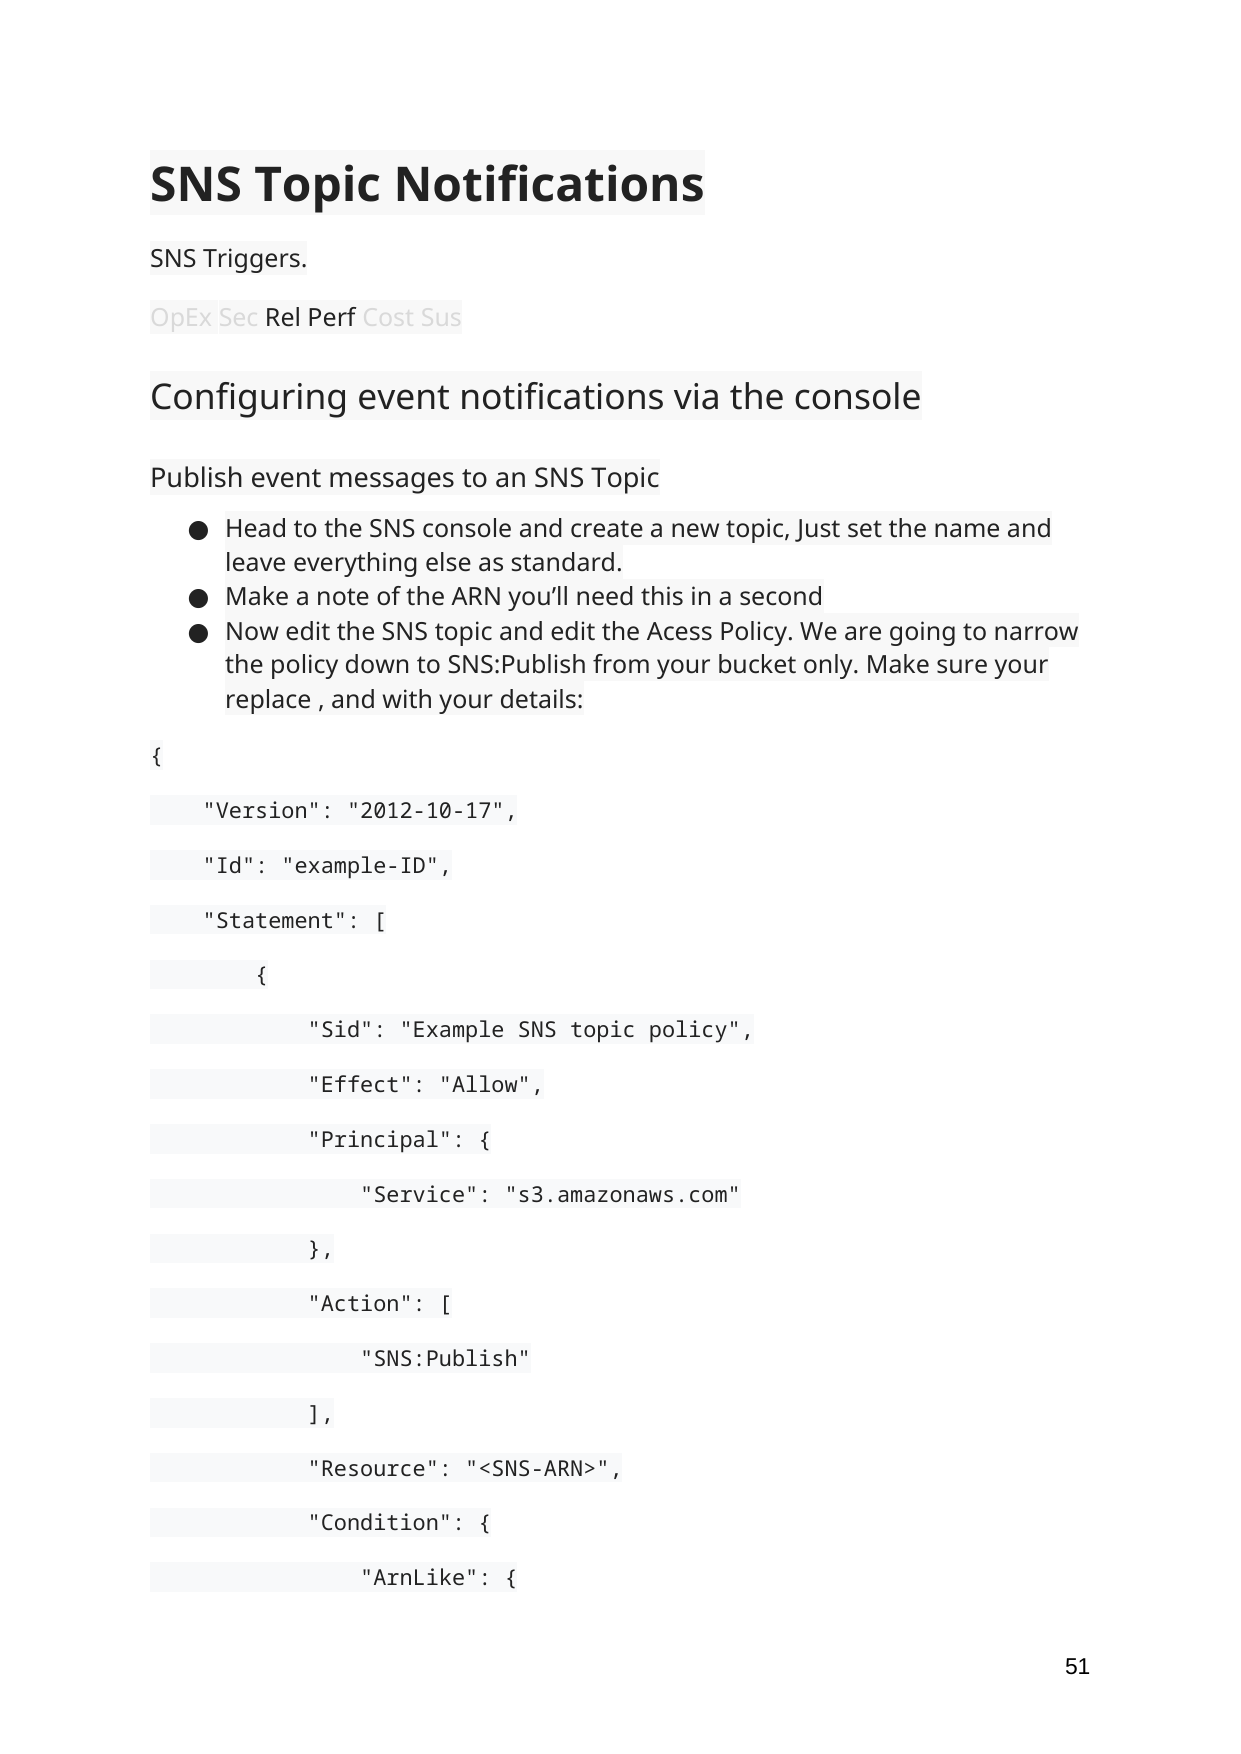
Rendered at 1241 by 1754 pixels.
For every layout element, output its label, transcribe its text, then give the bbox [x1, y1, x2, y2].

text "Statement": [ [150, 905, 1090, 934]
text "ArnLike": { [150, 1562, 1090, 1592]
text "Condition": { [150, 1507, 1090, 1537]
text { [150, 740, 1090, 770]
text "Effect": "Allow", [150, 1069, 1090, 1099]
text { [150, 959, 1090, 989]
text "Principal": { [150, 1124, 1090, 1154]
text OpEx Sec Rel Perf Cost Sus [150, 300, 1090, 334]
text "Resource": "<SNS-ARN>", [150, 1453, 1090, 1482]
text SNS Triggers. [150, 241, 1090, 275]
text "Action": [ [150, 1288, 1090, 1318]
subtitle SNS Topic Notifications [150, 150, 1090, 215]
text ], [150, 1398, 1090, 1428]
text "Id": "example-ID", [150, 850, 1090, 880]
text }, [150, 1233, 1090, 1263]
subtitle Configuring event notifications via the console [150, 371, 1090, 420]
text "SNS:Publish" [150, 1343, 1090, 1373]
list Head to the SNS console and create a new topic, Just set the name and leave everything else as standard. [187, 511, 1090, 579]
text "Sid": "Example SNS topic policy", [150, 1014, 1090, 1044]
list Now edit the SNS topic and edit the Acess Policy. We are going to narrow the policy down to SNS:Publish from your bucket only. Make sure your replace , and with your details: [187, 613, 1090, 715]
list Make a note of the ARN you’ll need this in a second [187, 579, 1090, 613]
subtitle Publish event messages to an SNS Topic [150, 458, 1090, 495]
text "Service": "s3.amazonaws.com" [150, 1179, 1090, 1208]
text "Version": "2012-10-17", [150, 795, 1090, 825]
